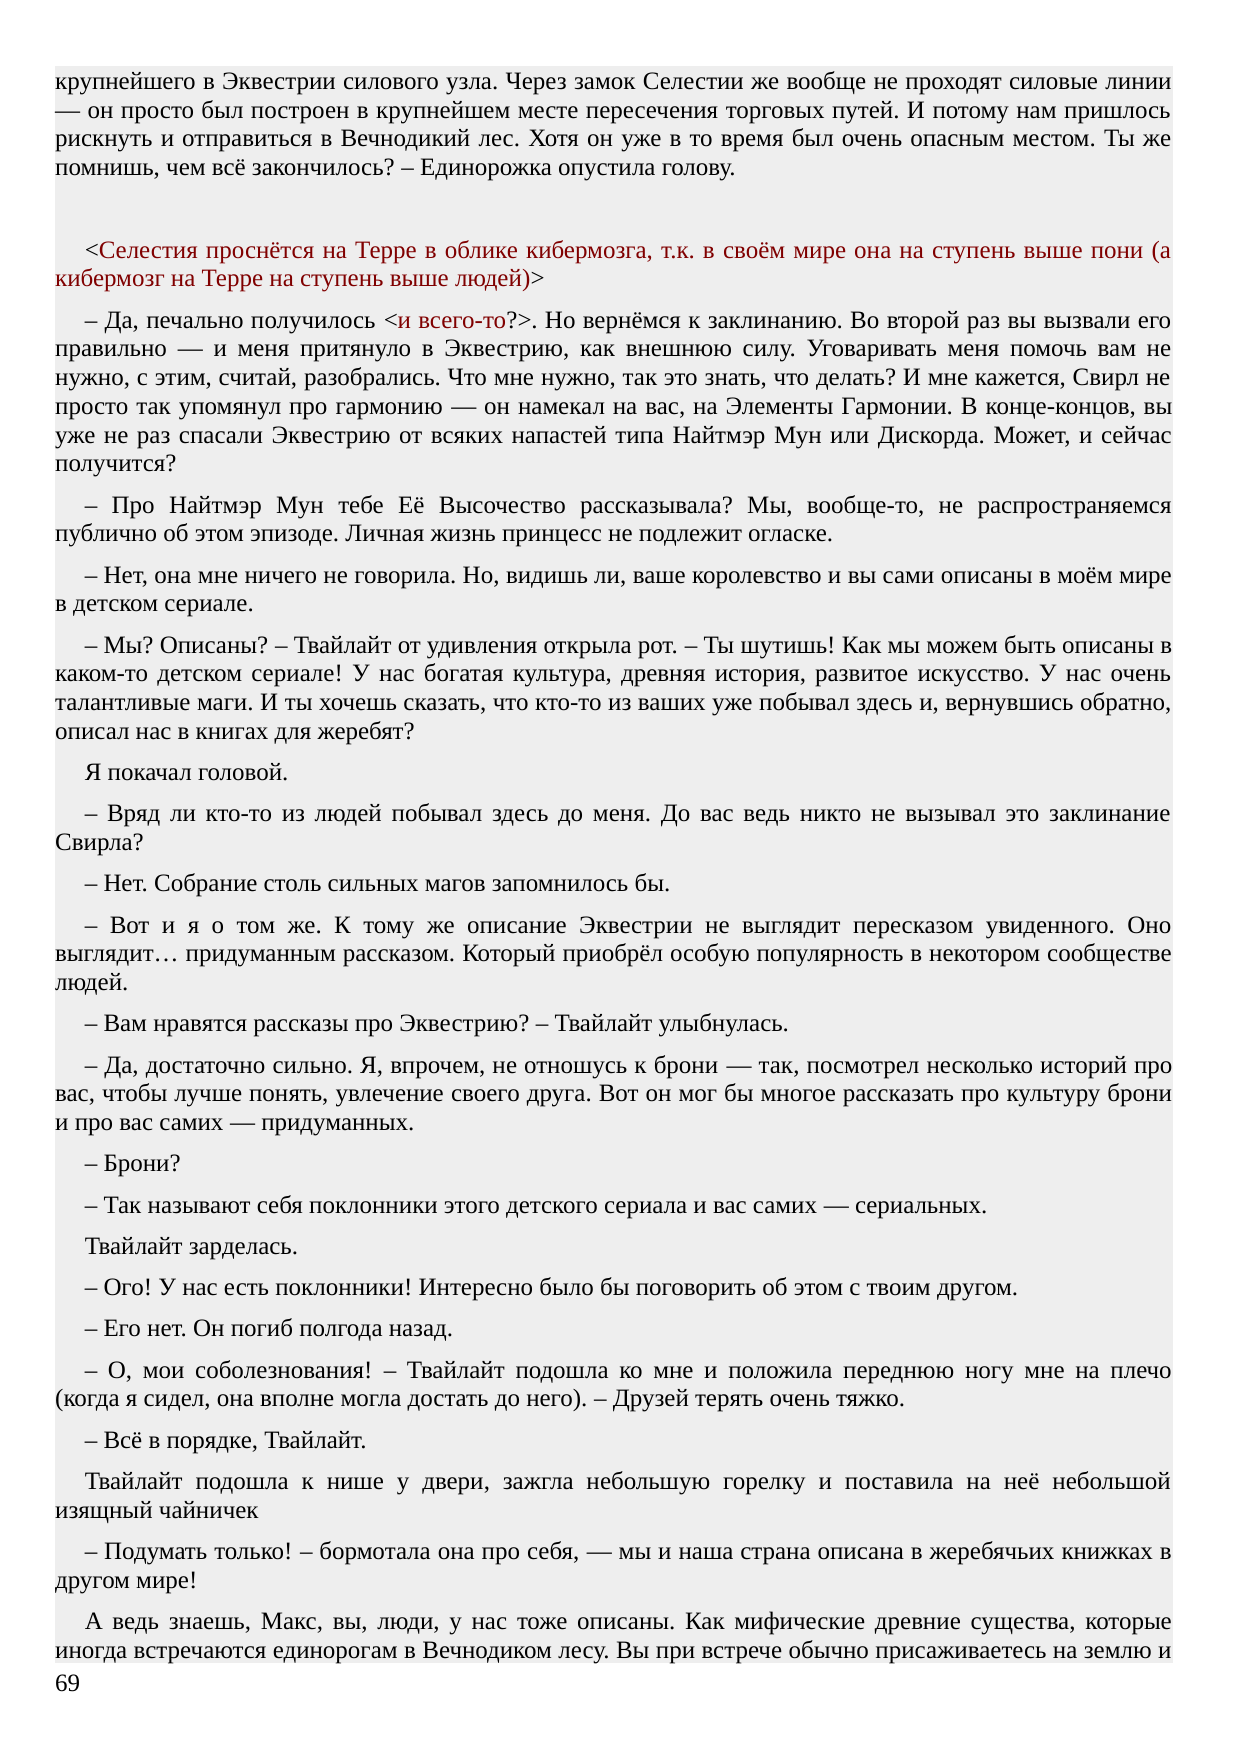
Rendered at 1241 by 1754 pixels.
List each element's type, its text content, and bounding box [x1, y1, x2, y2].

text – Вам нравятся рассказы про Эквестрию? – Твайлайт улыбнулась. [55, 1008, 1173, 1037]
text – Подумать только! – бормотала она про себя, — мы и наша страна описана в жеребячьих книжках в другом мире! [55, 1536, 1173, 1593]
text Твайлайт подошла к нише у двери, зажгла небольшую горелку и поставила на неё небольшой изящный чайничек [55, 1466, 1173, 1523]
text Твайлайт зарделась. [55, 1231, 1173, 1260]
text – Да, печально получилось <и всего-то?>. Но вернёмся к заклинанию. Во второй раз вы вызвали его правильно — и меня притянуло в Эквестрию, как внешнюю силу. Уговаривать меня помочь вам не нужно, с этим, считай, разобрались. Что мне нужно, так это знать, что делать? И мне кажется, Свирл не просто так упомянул про гармонию — он намекал на вас, на Элементы Гармонии. В конце-концов, вы уже не раз спасали Эквестрию от всяких напастей типа Найтмэр Мун или Дискорда. Может, и сейчас получится? [55, 305, 1173, 477]
text – Вот и я о том же. К тому же описание Эквестрии не выглядит пересказом увиденного. Оно выглядит… придуманным рассказом. Который приобрёл особую популярность в некотором сообществе людей. [55, 910, 1173, 996]
text – Ого! У нас есть поклонники! Интересно было бы поговорить об этом с твоим другом. [55, 1272, 1173, 1301]
text – Да, достаточно сильно. Я, впрочем, не отношусь к брони — так, посмотрел несколько историй про вас, чтобы лучше понять, увлечение своего друга. Вот он мог бы многое рассказать про культуру брони и про вас самих — придуманных. [55, 1050, 1173, 1136]
text – Всё в порядке, Твайлайт. [55, 1425, 1173, 1453]
text – Брони? [55, 1148, 1173, 1177]
text – Так называют себя поклонники этого детского сериала и вас самих — сериальных. [55, 1190, 1173, 1218]
text – О, мои соболезнования! – Твайлайт подошла ко мне и положила переднюю ногу мне на плечо (когда я сидел, она вполне могла достать до него). – Друзей терять очень тяжко. [55, 1355, 1173, 1412]
text – Нет. Собрание столь сильных магов запомнилось бы. [55, 868, 1173, 897]
text – Мы? Описаны? – Твайлайт от удивления открыла рот. – Ты шутишь! Как мы можем быть описаны в каком-то детском сериале! У нас богатая культура, древняя история, развитое искусство. У нас очень талантливые маги. И ты хочешь сказать, что кто-то из ваших уже побывал здесь и, вернувшись обратно, описал нас в книгах для жеребят? [55, 630, 1173, 745]
text Я покачал головой. [55, 757, 1173, 786]
text – Нет, она мне ничего не говорила. Но, видишь ли, ваше королевство и вы сами описаны в моём мире в детском сериале. [55, 560, 1173, 617]
text <Селестия проснётся на Терре в облике кибермозга, т.к. в своём мире она на ступень выше пони (а кибермозг на Терре на ступень выше людей)> [55, 235, 1173, 292]
text – Его нет. Он погиб полгода назад. [55, 1313, 1173, 1342]
text – Про Найтмэр Мун тебе Её Высочество рассказывала? Мы, вообще-то, не распространяемся публично об этом эпизоде. Личная жизнь принцесс не подлежит огласке. [55, 490, 1173, 547]
text А ведь знаешь, Макс, вы, люди, у нас тоже описаны. Как мифические древние существа, которые иногда встречаются единорогам в Вечнодиком лесу. Вы при встрече обычно присаживаетесь на землю и [55, 1606, 1173, 1663]
text – Вряд ли кто-то из людей побывал здесь до меня. До вас ведь никто не вызывал это заклинание Свирла? [55, 798, 1173, 856]
text крупнейшего в Эквестрии силового узла. Через замок Селестии же вообще не проходят силовые линии — он просто был построен в крупнейшем месте пересечения торговых путей. И потому нам пришлось рискнуть и отправиться в Вечнодикий лес. Хотя он уже в то время был очень опасным местом. Ты же помнишь, чем всё закончилось? – Единорожка опустила голову. [55, 66, 1173, 181]
